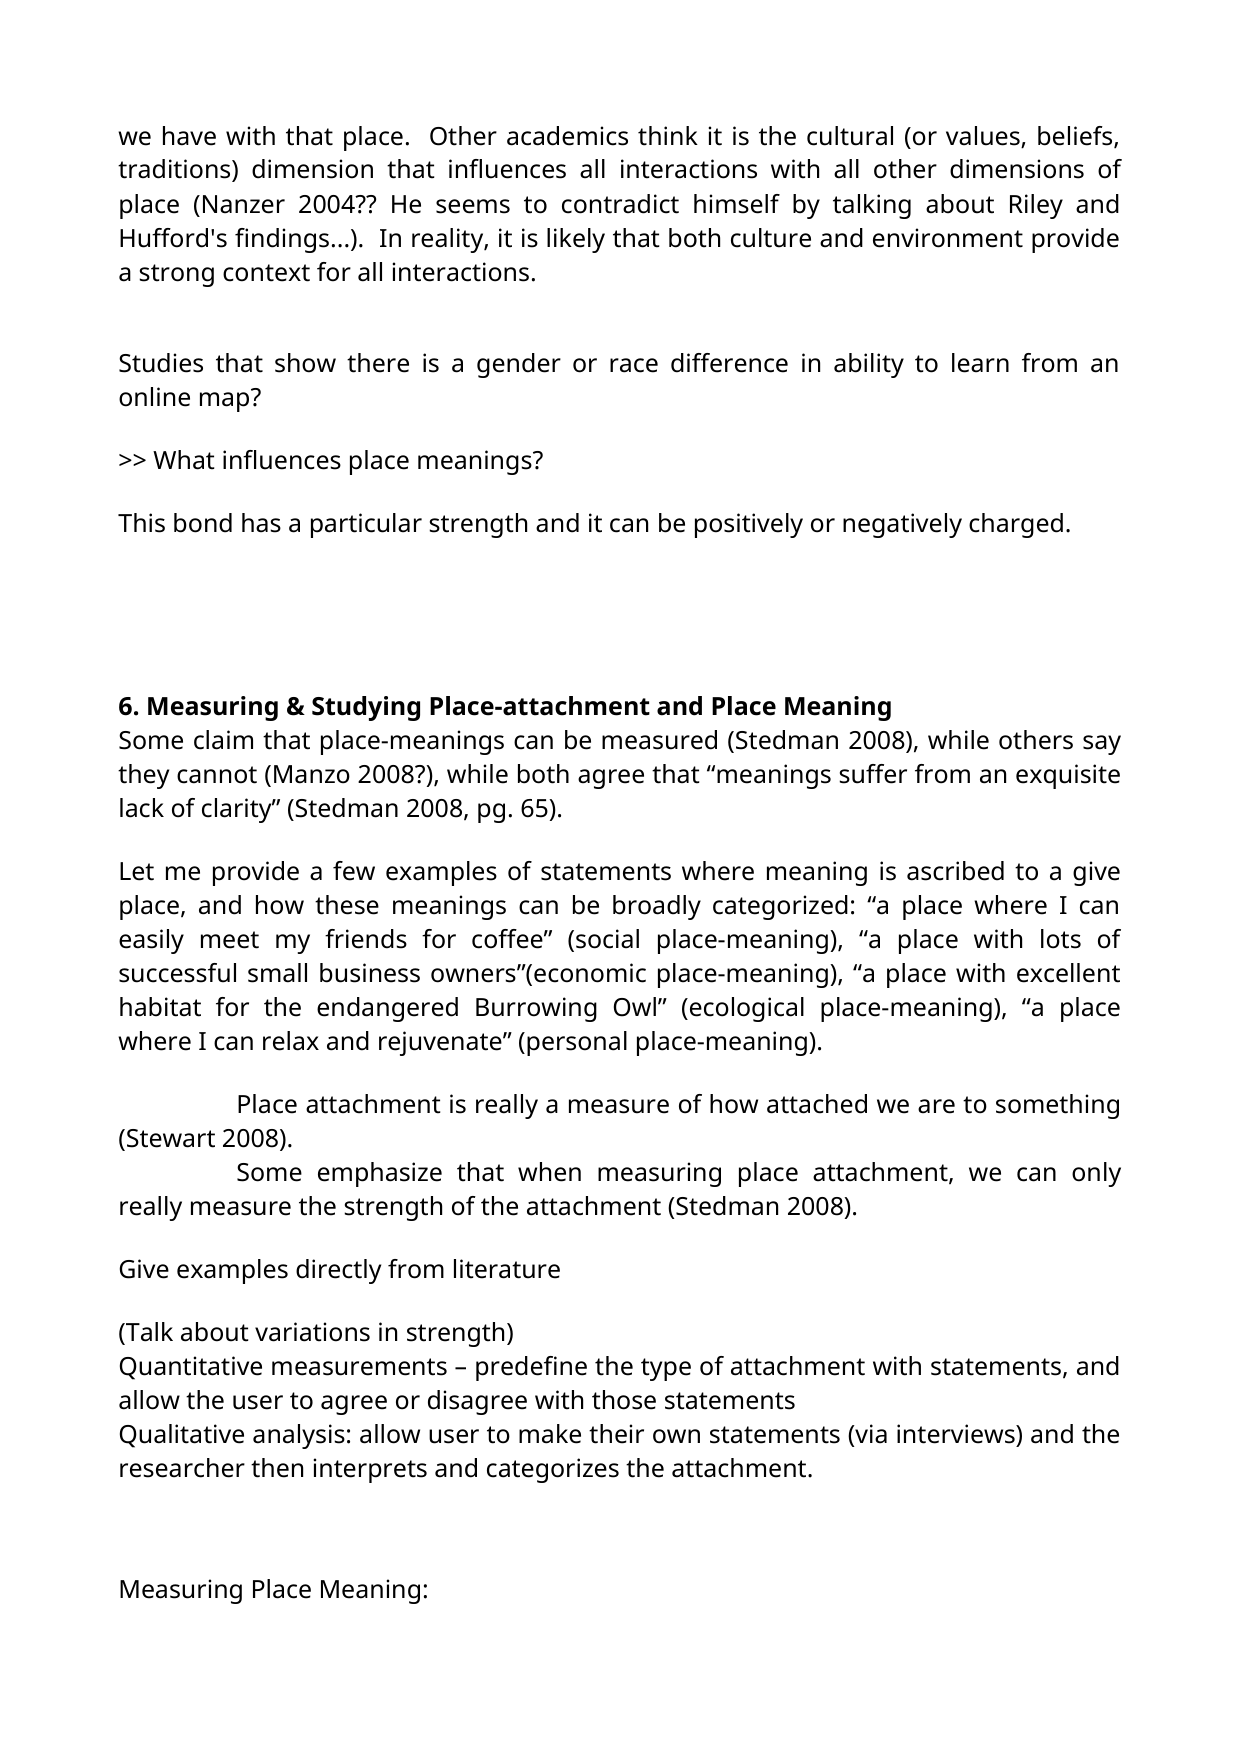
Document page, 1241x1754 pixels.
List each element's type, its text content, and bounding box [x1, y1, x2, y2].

text Qualitative analysis: allow user to make their own statements (via interviews) and the researcher then interprets and categorizes the attachment. [118, 1417, 1122, 1485]
text Some emphasize that when measuring place attachment, we can only really measure the strength of the attachment (Stedman 2008). [118, 1155, 1122, 1223]
text Studies that show there is a gender or race difference in ability to learn from an online map? [118, 346, 1122, 414]
text Measuring Place Meaning: [118, 1571, 1122, 1605]
text Some claim that place-meanings can be measured (Stedman 2008), while others say they cannot (Manzo 2008?), while both agree that “meanings suffer from an exquisite lack of clarity” (Stedman 2008, pg. 65). [118, 723, 1122, 825]
text >> What influences place meanings? [118, 443, 1122, 477]
text Give examples directly from literature [118, 1252, 1122, 1286]
text Place attachment is really a measure of how attached we are to something (Stewart 2008). [118, 1087, 1122, 1155]
text Quantitative measurements – predefine the type of attachment with statements, and allow the user to agree or disagree with those statements [118, 1349, 1122, 1417]
text This bond has a particular strength and it can be positively or negatively charged. [118, 506, 1122, 540]
text we have with that place. Other academics think it is the cultural (or values, beliefs, traditions) dimension that influences all interactions with all other dimensions of place (Nanzer 2004?? He seems to contradict himself by talking about Riley and Hufford's findings...). In reality, it is likely that both culture and environment provide a strong context for all interactions. [118, 118, 1122, 288]
text (Talk about variations in strength) [118, 1315, 1122, 1349]
text 6. Measuring & Studying Place-attachment and Place Meaning [118, 689, 1122, 723]
text Let me provide a few examples of statements where meaning is ascribed to a give place, and how these meanings can be broadly categorized: “a place where I can easily meet my friends for coffee” (social place-meaning), “a place with lots of successful small business owners”(economic place-meaning), “a place with excellent habitat for the endangered Burrowing Owl” (ecological place-meaning), “a place where I can relax and rejuvenate” (personal place-meaning). [118, 854, 1122, 1058]
